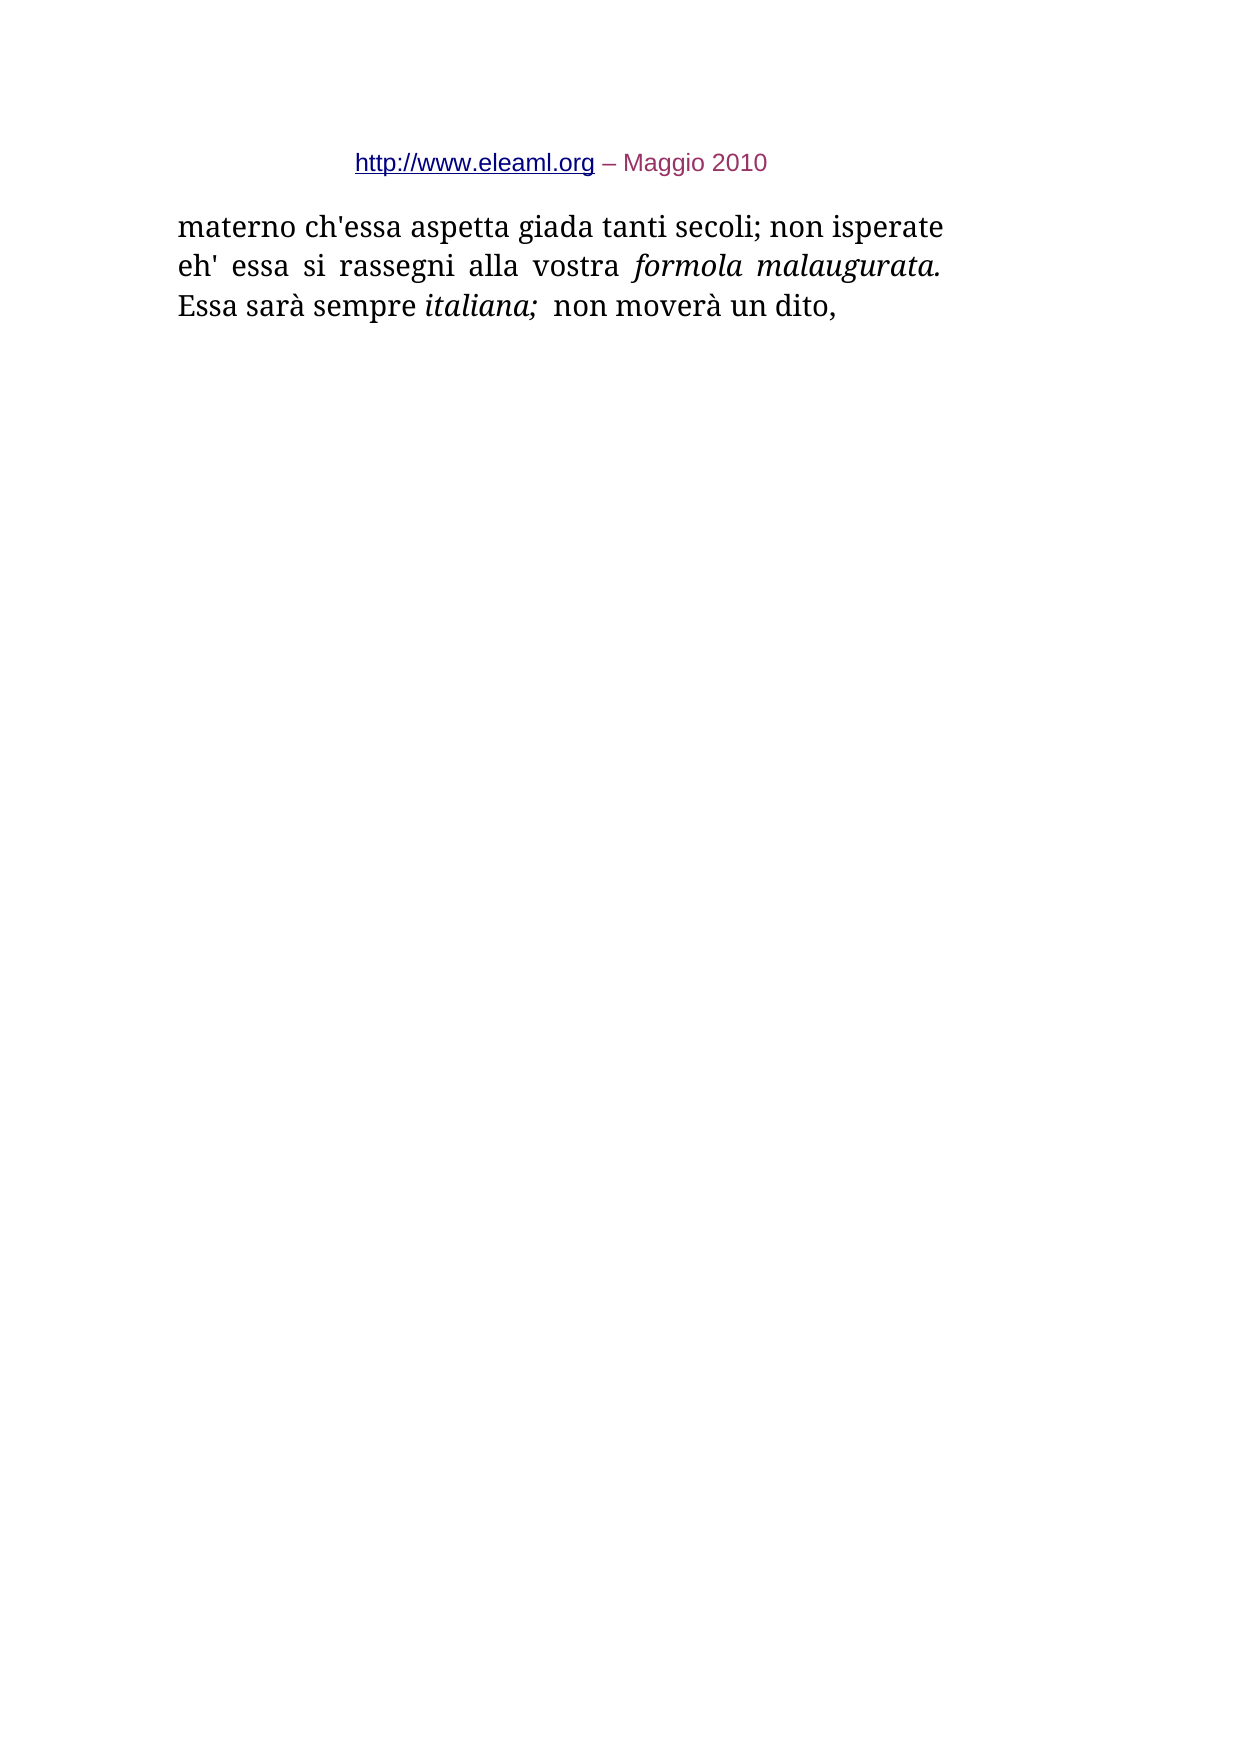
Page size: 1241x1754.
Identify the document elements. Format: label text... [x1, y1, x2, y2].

text materno ch'essa aspetta giada tanti secoli; non isperate eh' essa si rassegni alla vostra formola malaugurata. Essa sarà sempre italiana; non moverà un dito, [177, 206, 945, 325]
